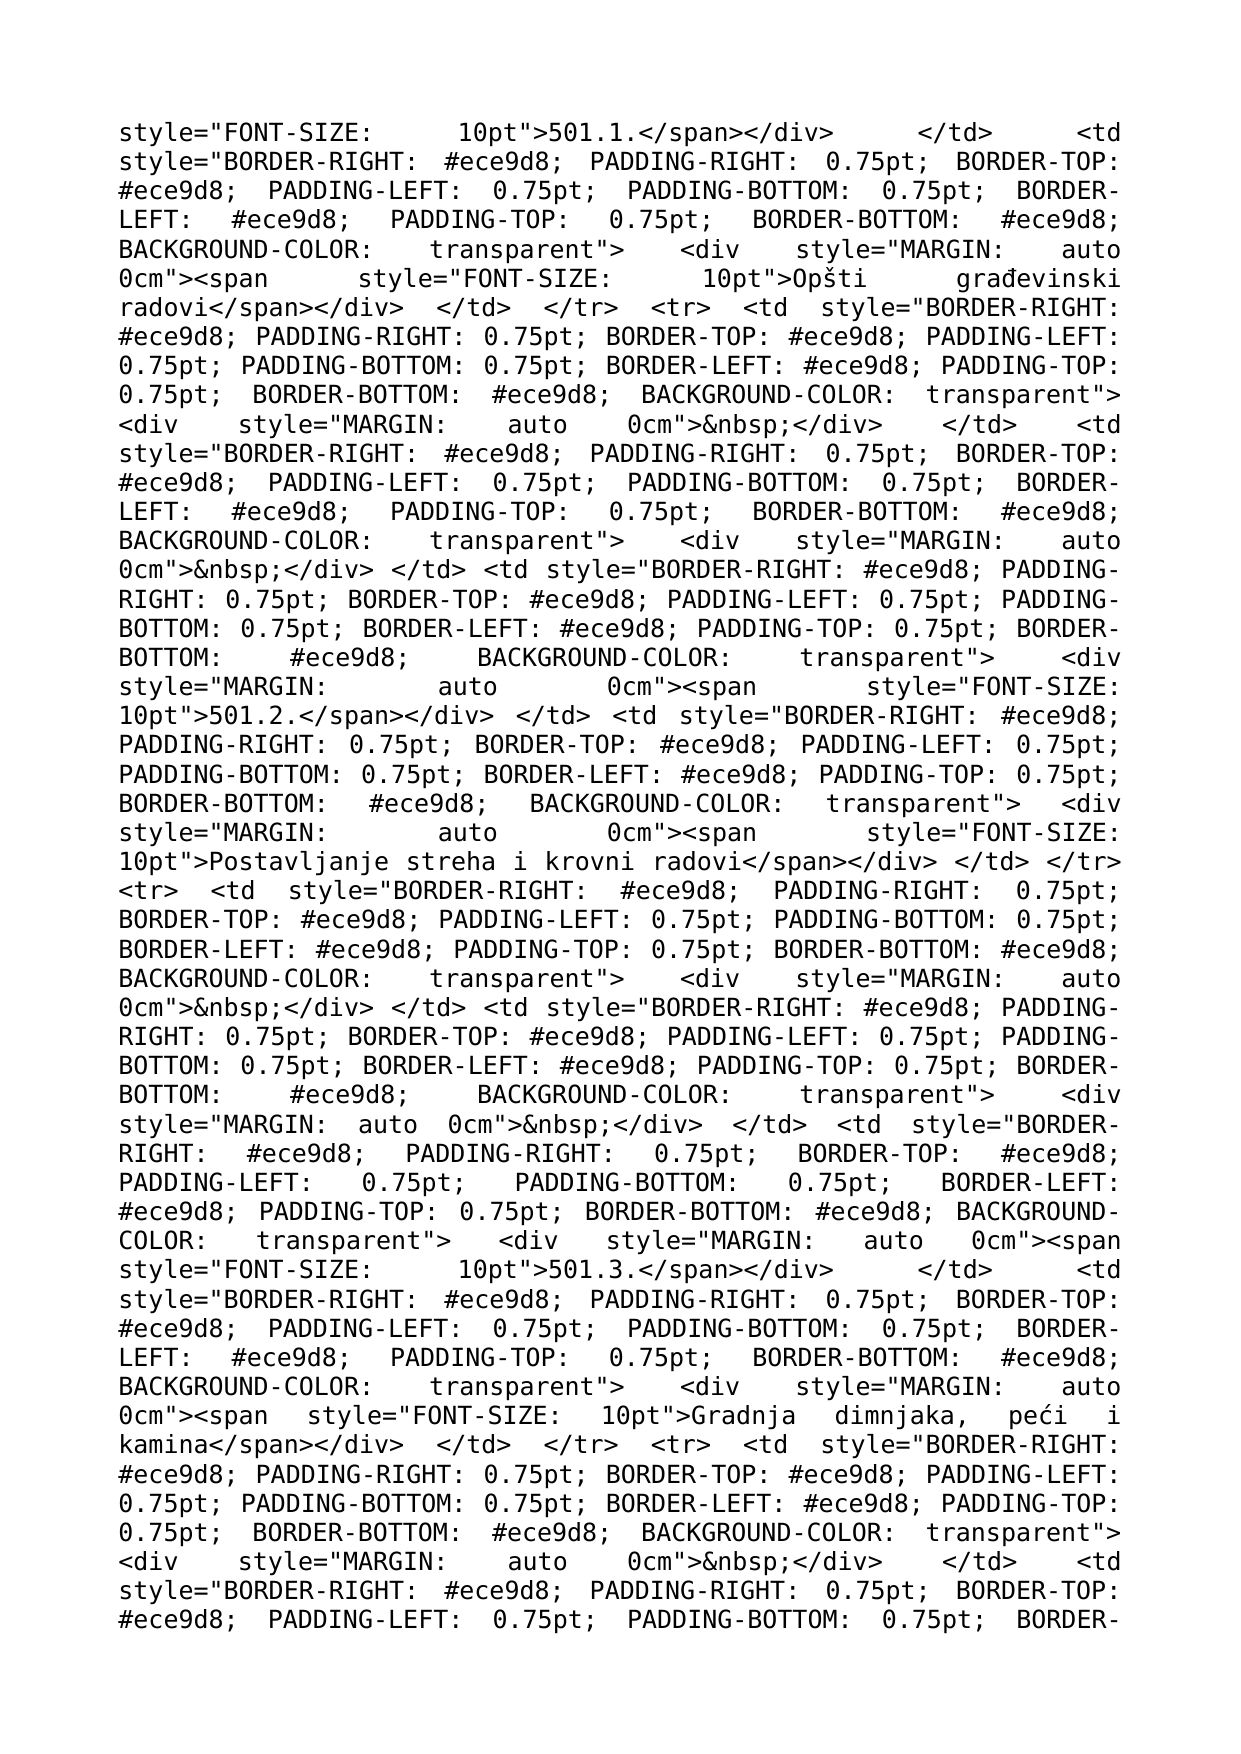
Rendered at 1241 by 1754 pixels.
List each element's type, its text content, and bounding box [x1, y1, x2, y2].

text style="FONT-SIZE: 10pt">501.1.</span></div> </td> <td style="BORDER-RIGHT: #ece9d8; PADDING-RIGHT: 0.75pt; BORDER-TOP: #ece9d8; PADDING-LEFT: 0.75pt; PADDING-BOTTOM: 0.75pt; BORDER-LEFT: #ece9d8; PADDING-TOP: 0.75pt; BORDER-BOTTOM: #ece9d8; BACKGROUND-COLOR: transparent"> <div style="MARGIN: auto 0cm"><span style="FONT-SIZE: 10pt">Opšti građevinski radovi</span></div> </td> </tr> <tr> <td style="BORDER-RIGHT: #ece9d8; PADDING-RIGHT: 0.75pt; BORDER-TOP: #ece9d8; PADDING-LEFT: 0.75pt; PADDING-BOTTOM: 0.75pt; BORDER-LEFT: #ece9d8; PADDING-TOP: 0.75pt; BORDER-BOTTOM: #ece9d8; BACKGROUND-COLOR: transparent"> <div style="MARGIN: auto 0cm">&nbsp;</div> </td> <td style="BORDER-RIGHT: #ece9d8; PADDING-RIGHT: 0.75pt; BORDER-TOP: #ece9d8; PADDING-LEFT: 0.75pt; PADDING-BOTTOM: 0.75pt; BORDER-LEFT: #ece9d8; PADDING-TOP: 0.75pt; BORDER-BOTTOM: #ece9d8; BACKGROUND-COLOR: transparent"> <div style="MARGIN: auto 0cm">&nbsp;</div> </td> <td style="BORDER-RIGHT: #ece9d8; PADDING-RIGHT: 0.75pt; BORDER-TOP: #ece9d8; PADDING-LEFT: 0.75pt; PADDING-BOTTOM: 0.75pt; BORDER-LEFT: #ece9d8; PADDING-TOP: 0.75pt; BORDER-BOTTOM: #ece9d8; BACKGROUND-COLOR: transparent"> <div style="MARGIN: auto 0cm"><span style="FONT-SIZE: 10pt">501.2.</span></div> </td> <td style="BORDER-RIGHT: #ece9d8; PADDING-RIGHT: 0.75pt; BORDER-TOP: #ece9d8; PADDING-LEFT: 0.75pt; PADDING-BOTTOM: 0.75pt; BORDER-LEFT: #ece9d8; PADDING-TOP: 0.75pt; BORDER-BOTTOM: #ece9d8; BACKGROUND-COLOR: transparent"> <div style="MARGIN: auto 0cm"><span style="FONT-SIZE: 10pt">Postavljanje streha i krovni radovi</span></div> </td> </tr> <tr> <td style="BORDER-RIGHT: #ece9d8; PADDING-RIGHT: 0.75pt; BORDER-TOP: #ece9d8; PADDING-LEFT: 0.75pt; PADDING-BOTTOM: 0.75pt; BORDER-LEFT: #ece9d8; PADDING-TOP: 0.75pt; BORDER-BOTTOM: #ece9d8; BACKGROUND-COLOR: transparent"> <div style="MARGIN: auto 0cm">&nbsp;</div> </td> <td style="BORDER-RIGHT: #ece9d8; PADDING-RIGHT: 0.75pt; BORDER-TOP: #ece9d8; PADDING-LEFT: 0.75pt; PADDING-BOTTOM: 0.75pt; BORDER-LEFT: #ece9d8; PADDING-TOP: 0.75pt; BORDER-BOTTOM: #ece9d8; BACKGROUND-COLOR: transparent"> <div style="MARGIN: auto 0cm">&nbsp;</div> </td> <td style="BORDER-RIGHT: #ece9d8; PADDING-RIGHT: 0.75pt; BORDER-TOP: #ece9d8; PADDING-LEFT: 0.75pt; PADDING-BOTTOM: 0.75pt; BORDER-LEFT: #ece9d8; PADDING-TOP: 0.75pt; BORDER-BOTTOM: #ece9d8; BACKGROUND-COLOR: transparent"> <div style="MARGIN: auto 0cm"><span style="FONT-SIZE: 10pt">501.3.</span></div> </td> <td style="BORDER-RIGHT: #ece9d8; PADDING-RIGHT: 0.75pt; BORDER-TOP: #ece9d8; PADDING-LEFT: 0.75pt; PADDING-BOTTOM: 0.75pt; BORDER-LEFT: #ece9d8; PADDING-TOP: 0.75pt; BORDER-BOTTOM: #ece9d8; BACKGROUND-COLOR: transparent"> <div style="MARGIN: auto 0cm"><span style="FONT-SIZE: 10pt">Gradnja dimnjaka, peći i kamina</span></div> </td> </tr> <tr> <td style="BORDER-RIGHT: #ece9d8; PADDING-RIGHT: 0.75pt; BORDER-TOP: #ece9d8; PADDING-LEFT: 0.75pt; PADDING-BOTTOM: 0.75pt; BORDER-LEFT: #ece9d8; PADDING-TOP: 0.75pt; BORDER-BOTTOM: #ece9d8; BACKGROUND-COLOR: transparent"> <div style="MARGIN: auto 0cm">&nbsp;</div> </td> <td style="BORDER-RIGHT: #ece9d8; PADDING-RIGHT: 0.75pt; BORDER-TOP: #ece9d8; PADDING-LEFT: 0.75pt; PADDING-BOTTOM: 0.75pt; BORDER- [118, 118, 1122, 1635]
